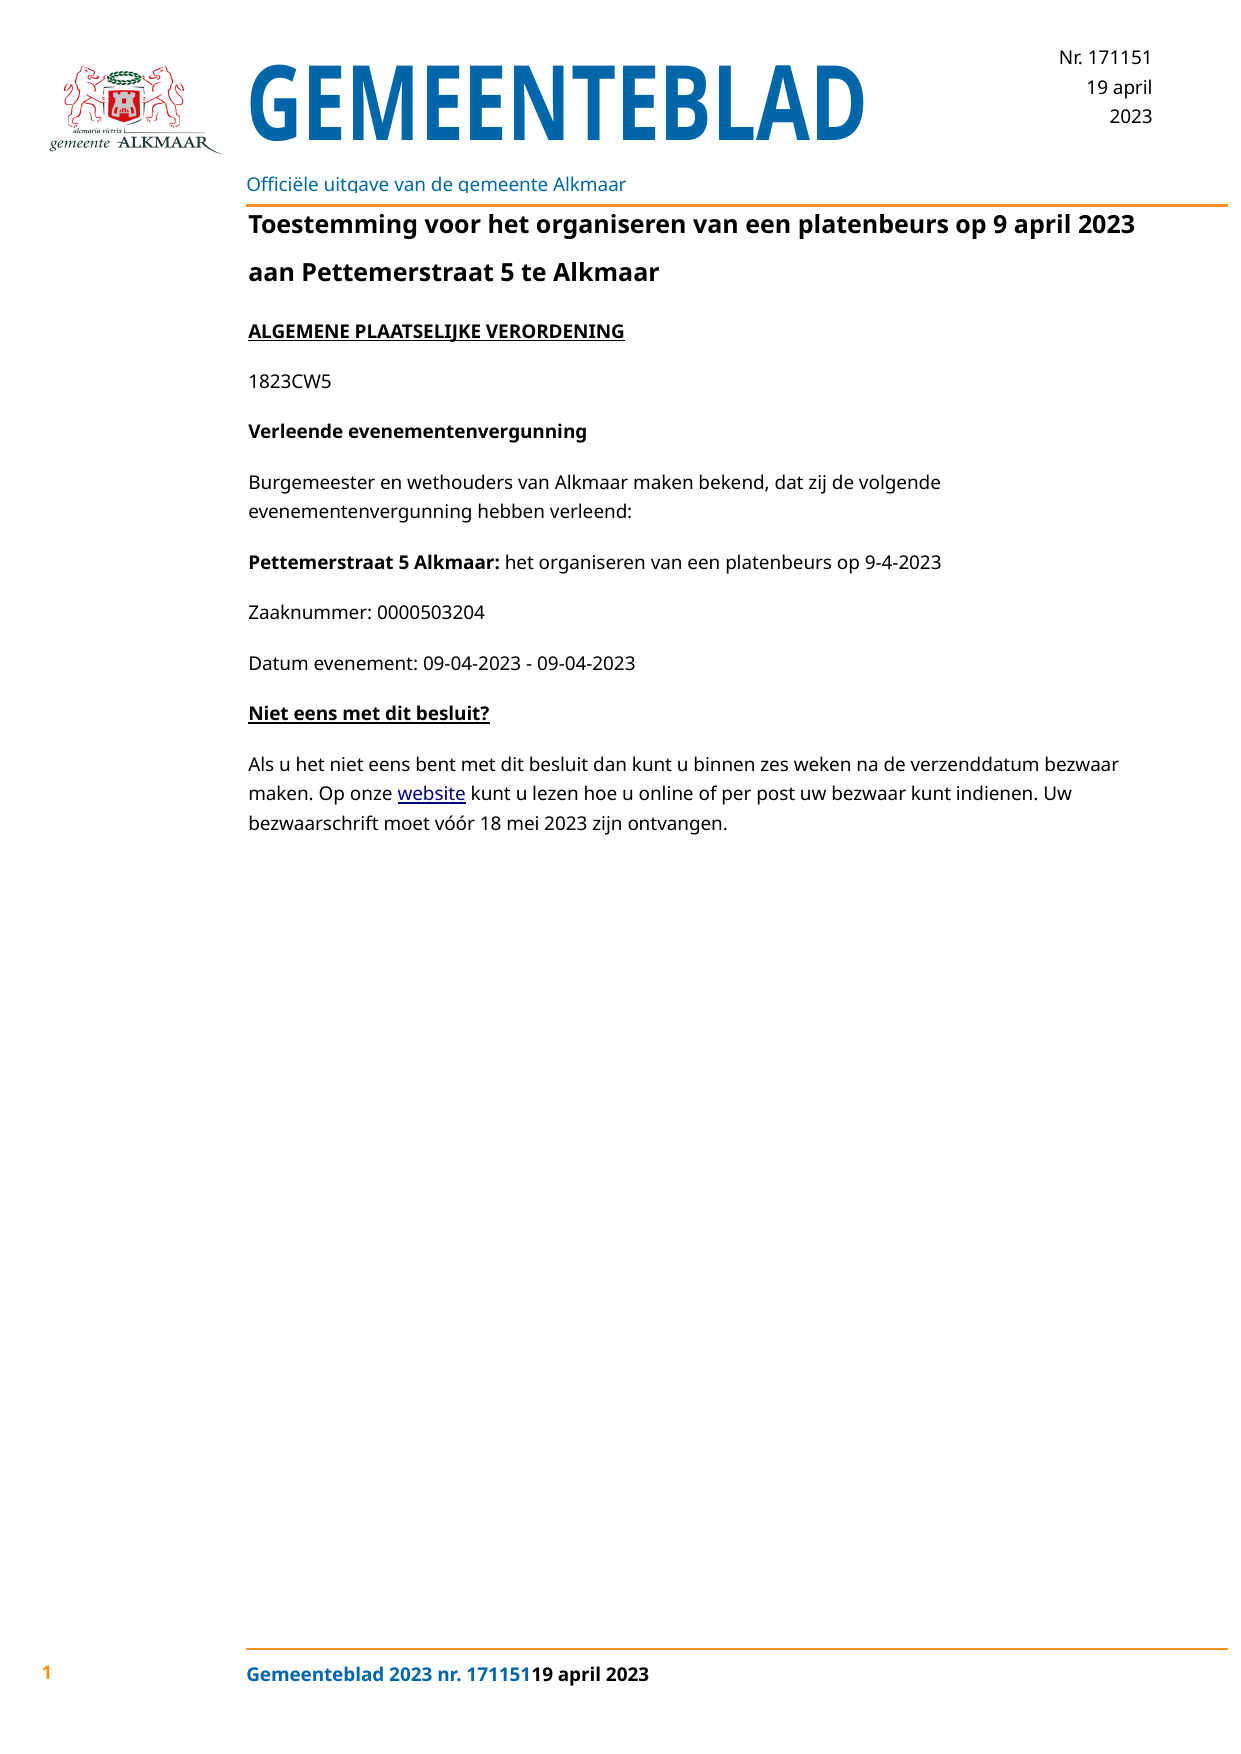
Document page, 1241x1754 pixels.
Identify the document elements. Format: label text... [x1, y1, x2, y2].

picture [41, 47, 231, 172]
text ALGEMENE PLAATSELIJKE VERORDENING [248, 318, 1152, 344]
text Als u het niet eens bent met dit besluit dan kunt u binnen zes weken na de verzenddatum bezwaar maken. Op onze website kunt u lezen hoe u online of per post uw bezwaar kunt indienen. Uw bezwaarschrift moet vóór 18 mei 2023 zijn ontvangen. [248, 751, 1152, 836]
text 1823CW5 [248, 368, 1152, 394]
text Burgemeester en wethouders van Alkmaar maken bekend, dat zij de volgende evenementenvergunning hebben verleend: [248, 469, 1152, 524]
text Verleende evenementenvergunning [248, 419, 1152, 444]
text Niet eens met dit besluit? [248, 700, 1152, 726]
text Zaaknummer: 0000503204 [248, 599, 1152, 625]
text Datum evenement: 09-04-2023 - 09-04-2023 [248, 650, 1152, 676]
text Pettemerstraat 5 Alkmaar: het organiseren van een platenbeurs op 9-4-2023 [248, 549, 1152, 575]
text Toestemming voor het organiseren van een platenbeurs op 9 april 2023 aan Pettemerstraat 5 te Alkmaar [248, 207, 1152, 288]
